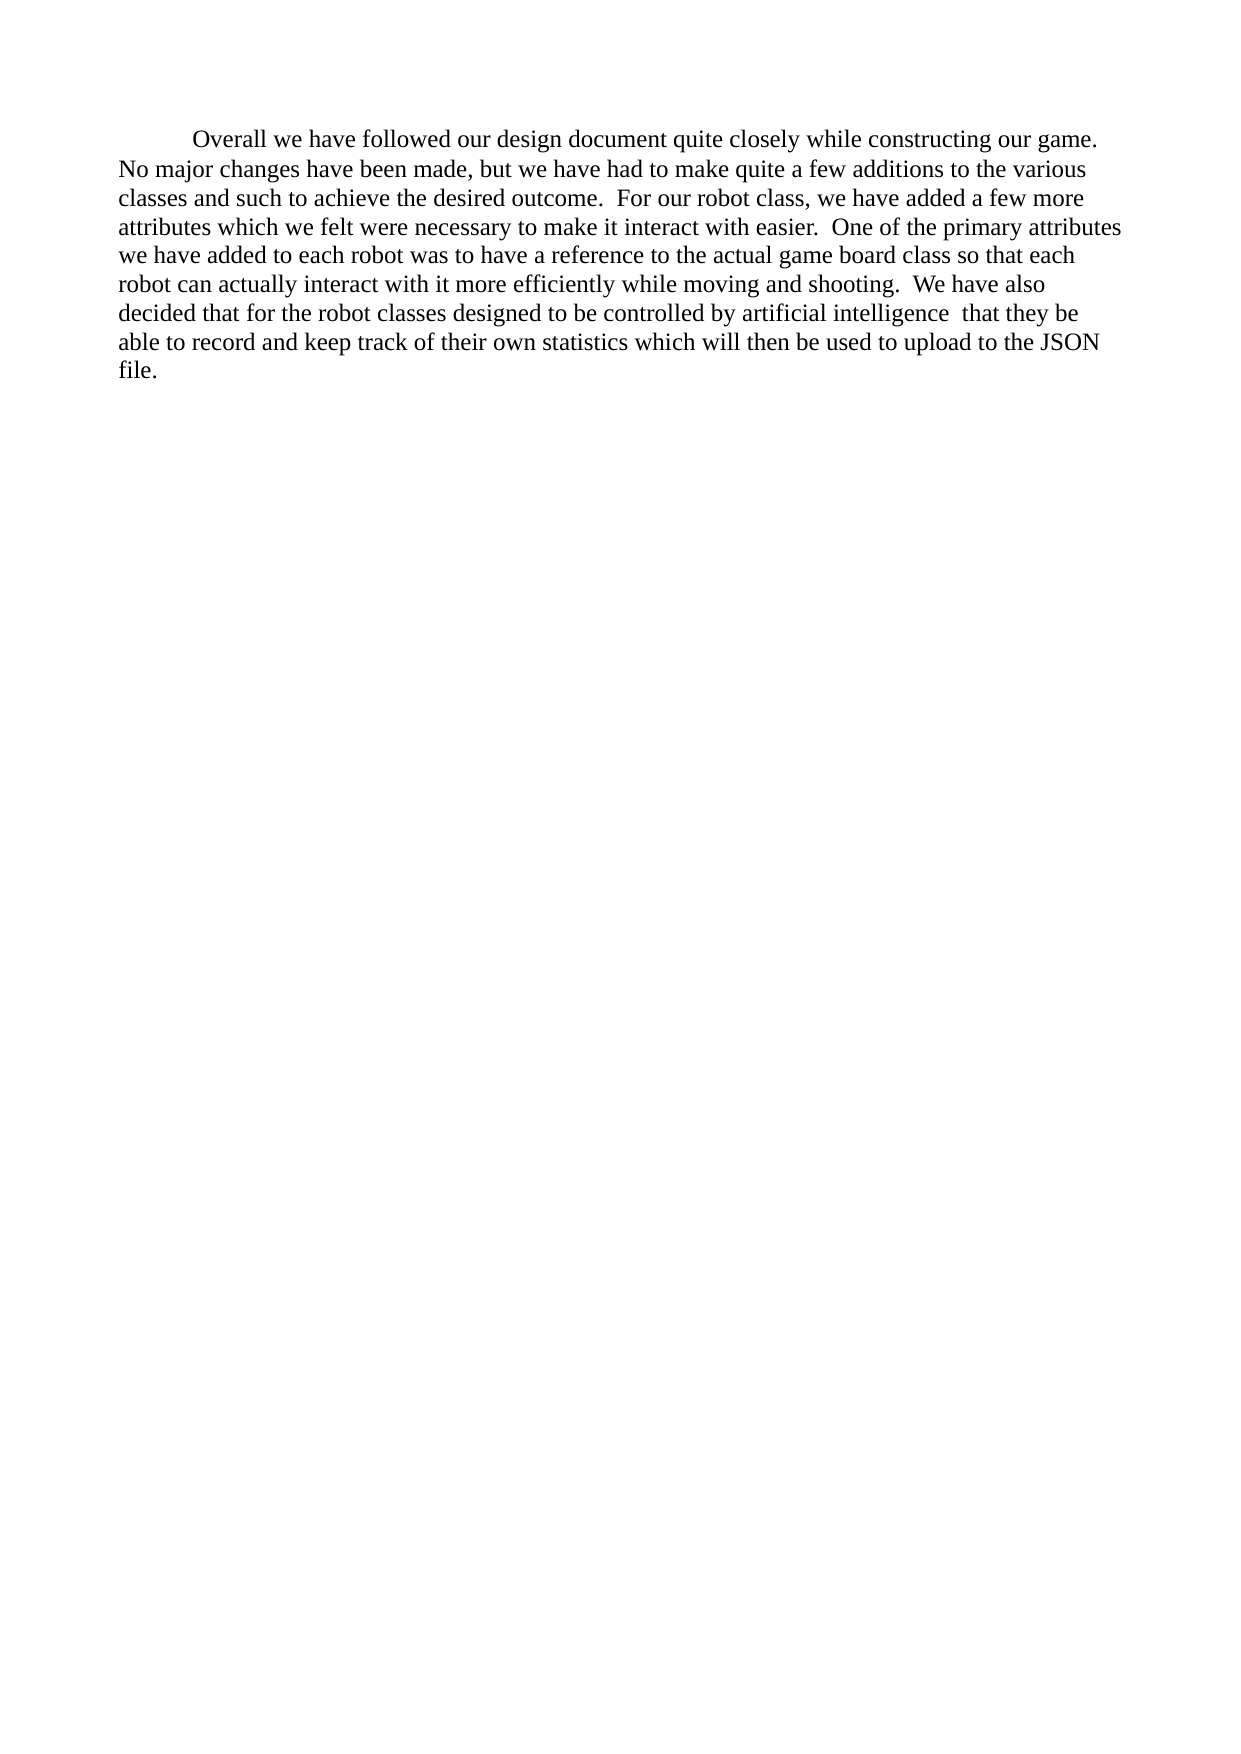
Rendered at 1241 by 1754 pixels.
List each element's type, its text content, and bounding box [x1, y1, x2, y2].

text Overall we have followed our design document quite closely while constructing our game. No major changes have been made, but we have had to make quite a few additions to the various classes and such to achieve the desired outcome. For our robot class, we have added a few more attributes which we felt were necessary to make it interact with easier. One of the primary attributes we have added to each robot was to have a reference to the actual game board class so that each robot can actually interact with it more efficiently while moving and shooting. We have also decided that for the robot classes designed to be controlled by artificial intelligence that they be able to record and keep track of their own statistics which will then be used to upload to the JSON file. [118, 118, 1122, 384]
